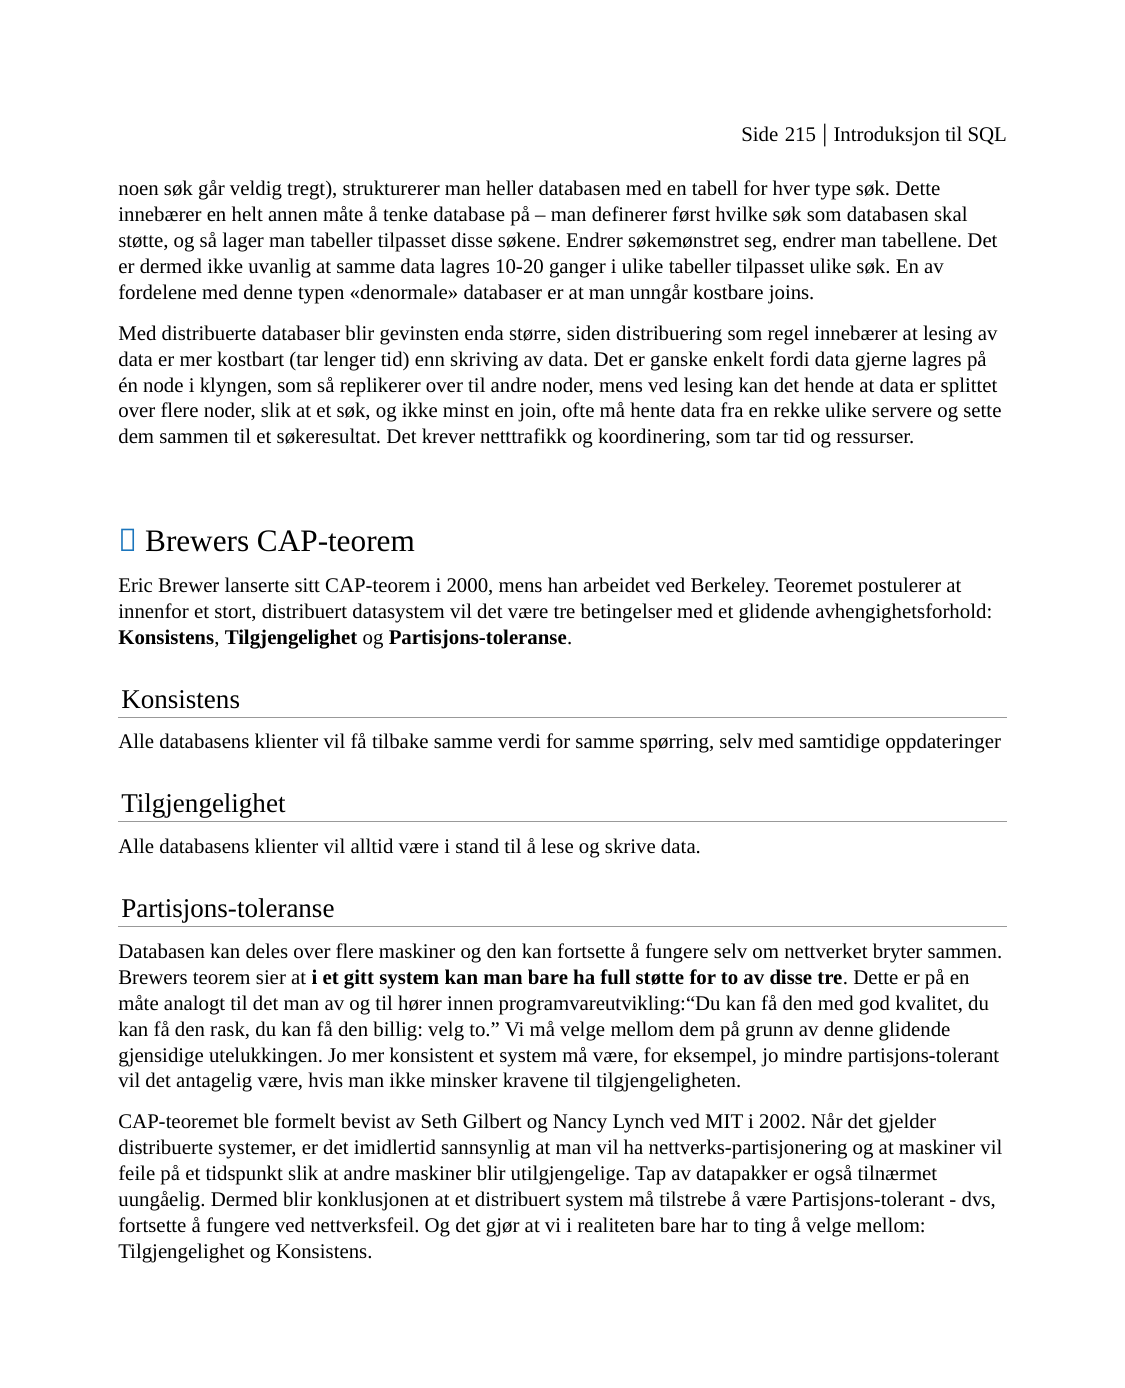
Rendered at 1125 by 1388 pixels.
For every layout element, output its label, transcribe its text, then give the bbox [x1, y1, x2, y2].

text Alle databasens klienter vil alltid være i stand til å lese og skrive data. [118, 834, 1007, 858]
subtitle Partisjons-toleranse [118, 889, 1007, 926]
subtitle Tilgjengelighet [118, 784, 1007, 821]
text CAP-teoremet ble formelt bevist av Seth Gilbert og Nancy Lynch ved MIT i 2002. Når det gjelder distribuerte systemer, er det imidlertid sannsynlig at man vil ha nettverks-partisjonering og at maskiner vil feile på et tidspunkt slik at andre maskiner blir utilgjengelige. Tap av datapakker er også tilnærmet uungåelig. Dermed blir konklusjonen at et distribuert system må tilstrebe å være Partisjons-tolerant - dvs, fortsette å fungere ved nettverksfeil. Og det gjør at vi i realiteten bare har to ting å velge mellom: Tilgjengelighet og Konsistens. [118, 1109, 1007, 1263]
subtitle  Brewers CAP-teorem [118, 518, 1007, 560]
text Alle databasens klienter vil få tilbake samme verdi for samme spørring, selv med samtidige oppdateringer [118, 729, 1007, 753]
text Med distribuerte databaser blir gevinsten enda større, siden distribuering som regel innebærer at lesing av data er mer kostbart (tar lenger tid) enn skriving av data. Det er ganske enkelt fordi data gjerne lagres på én node i klyngen, som så replikerer over til andre noder, mens ved lesing kan det hende at data er splittet over flere noder, slik at et søk, og ikke minst en join, ofte må hente data fra en rekke ulike servere og sette dem sammen til et søkeresultat. Det krever netttrafikk og koordinering, som tar tid og ressurser. [118, 321, 1007, 448]
subtitle Konsistens [118, 680, 1007, 717]
text noen søk går veldig tregt), strukturerer man heller databasen med en tabell for hver type søk. Dette innebærer en helt annen måte å tenke database på – man definerer først hvilke søk som databasen skal støtte, og så lager man tabeller tilpasset disse søkene. Endrer søkemønstret seg, endrer man tabellene. Det er dermed ikke uvanlig at samme data lagres 10-20 ganger i ulike tabeller tilpasset ulike søk. En av fordelene med denne typen «denormale» databaser er at man unngår kostbare joins. [118, 176, 1007, 304]
text Databasen kan deles over flere maskiner og den kan fortsette å fungere selv om nettverket bryter sammen. Brewers teorem sier at i et gitt system kan man bare ha full støtte for to av disse tre. Dette er på en måte analogt til det man av og til hører innen programvareutvikling:“Du kan få den med god kvalitet, du kan få den rask, du kan få den billig: velg to.” Vi må velge mellom dem på grunn av denne glidende gjensidige utelukkingen. Jo mer konsistent et system må være, for eksempel, jo mindre partisjons-tolerant vil det antagelig være, hvis man ikke minsker kravene til tilgjengeligheten. [118, 939, 1007, 1092]
text Eric Brewer lanserte sitt CAP-teorem i 2000, mens han arbeidet ved Berkeley. Teoremet postulerer at innenfor et stort, distribuert datasystem vil det være tre betingelser med et glidende avhengighetsforhold: Konsistens, Tilgjengelighet og Partisjons-toleranse. [118, 573, 1007, 649]
